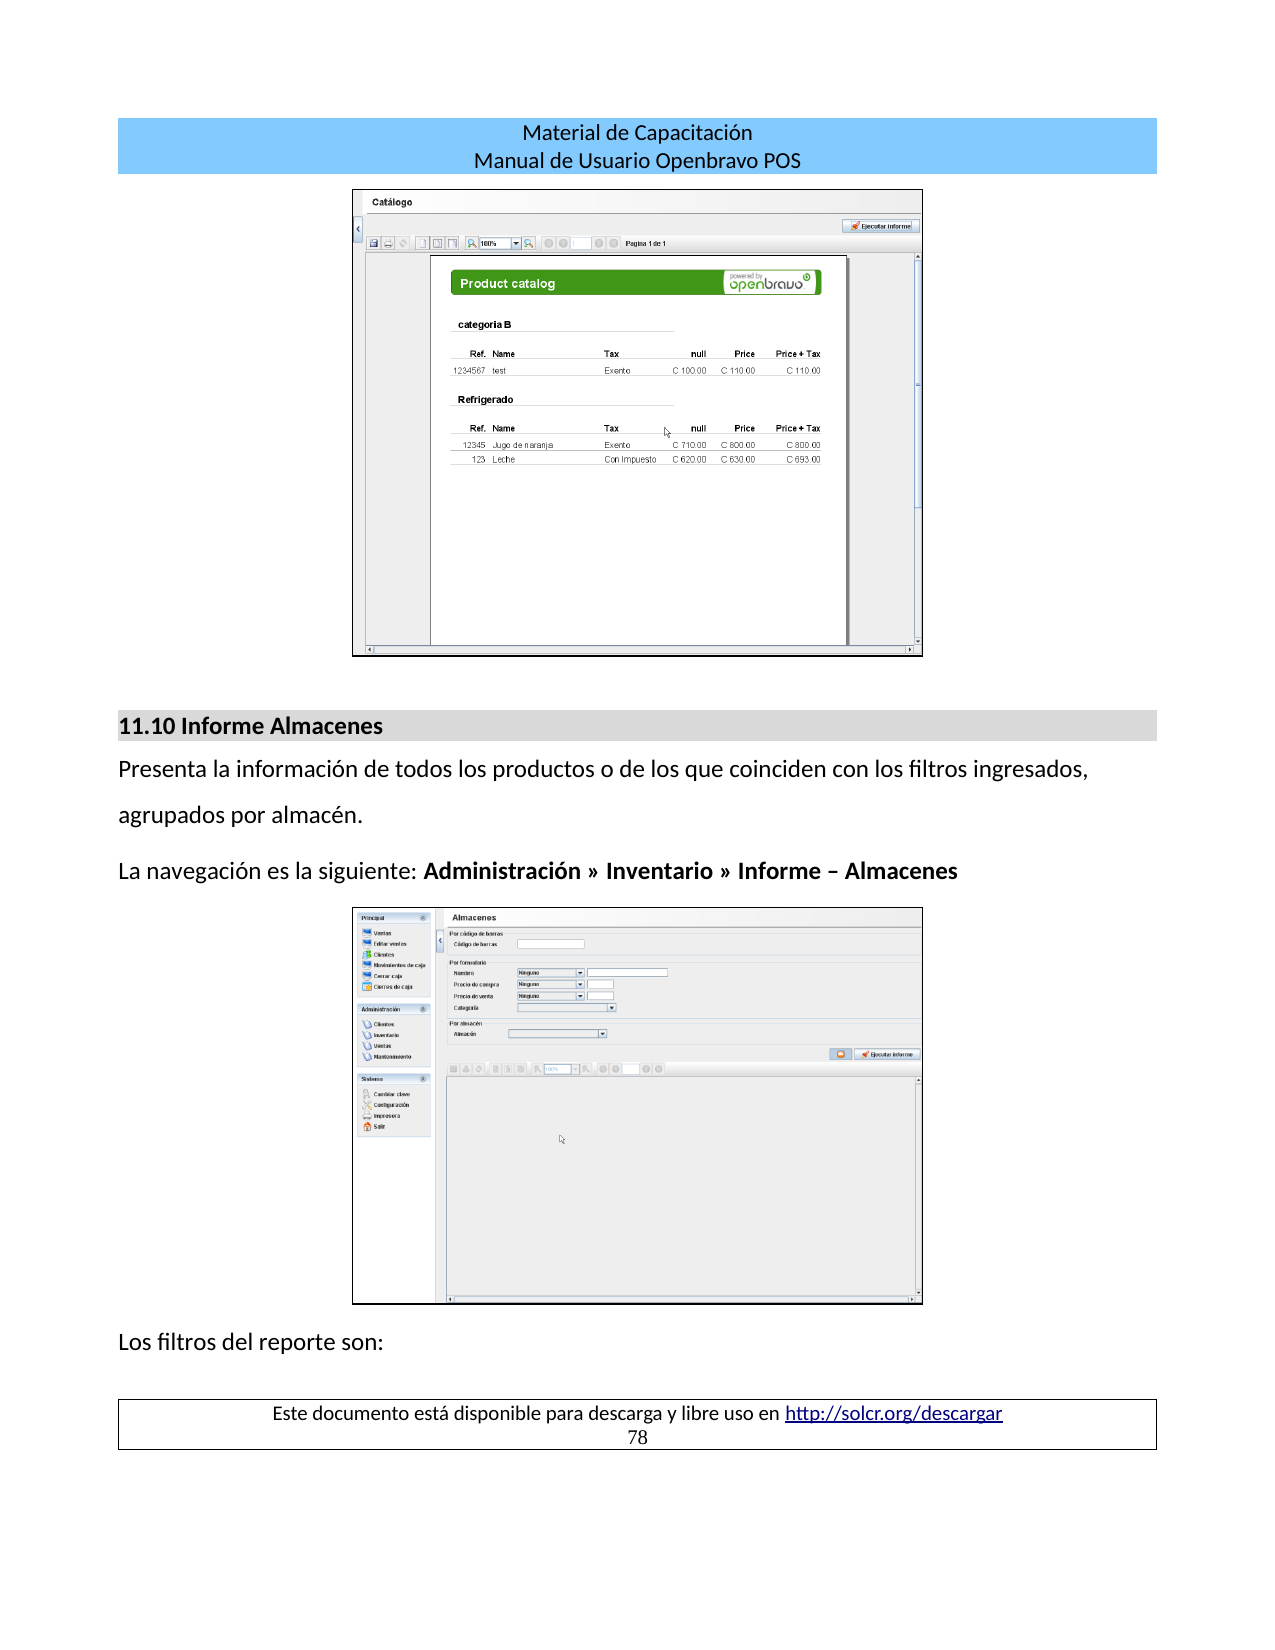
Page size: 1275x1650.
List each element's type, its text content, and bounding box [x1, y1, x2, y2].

subtitle 11.10 Informe Almacenes [118, 710, 1157, 741]
text Presenta la información de todos los productos o de los que coinciden con los filtros ingresados, agrupados por almacén. [118, 753, 1157, 830]
text Los filtros del reporte son: [118, 1326, 1157, 1356]
text La navegación es la siguiente: Administración » Inventario » Informe – Almacenes [118, 855, 1157, 886]
